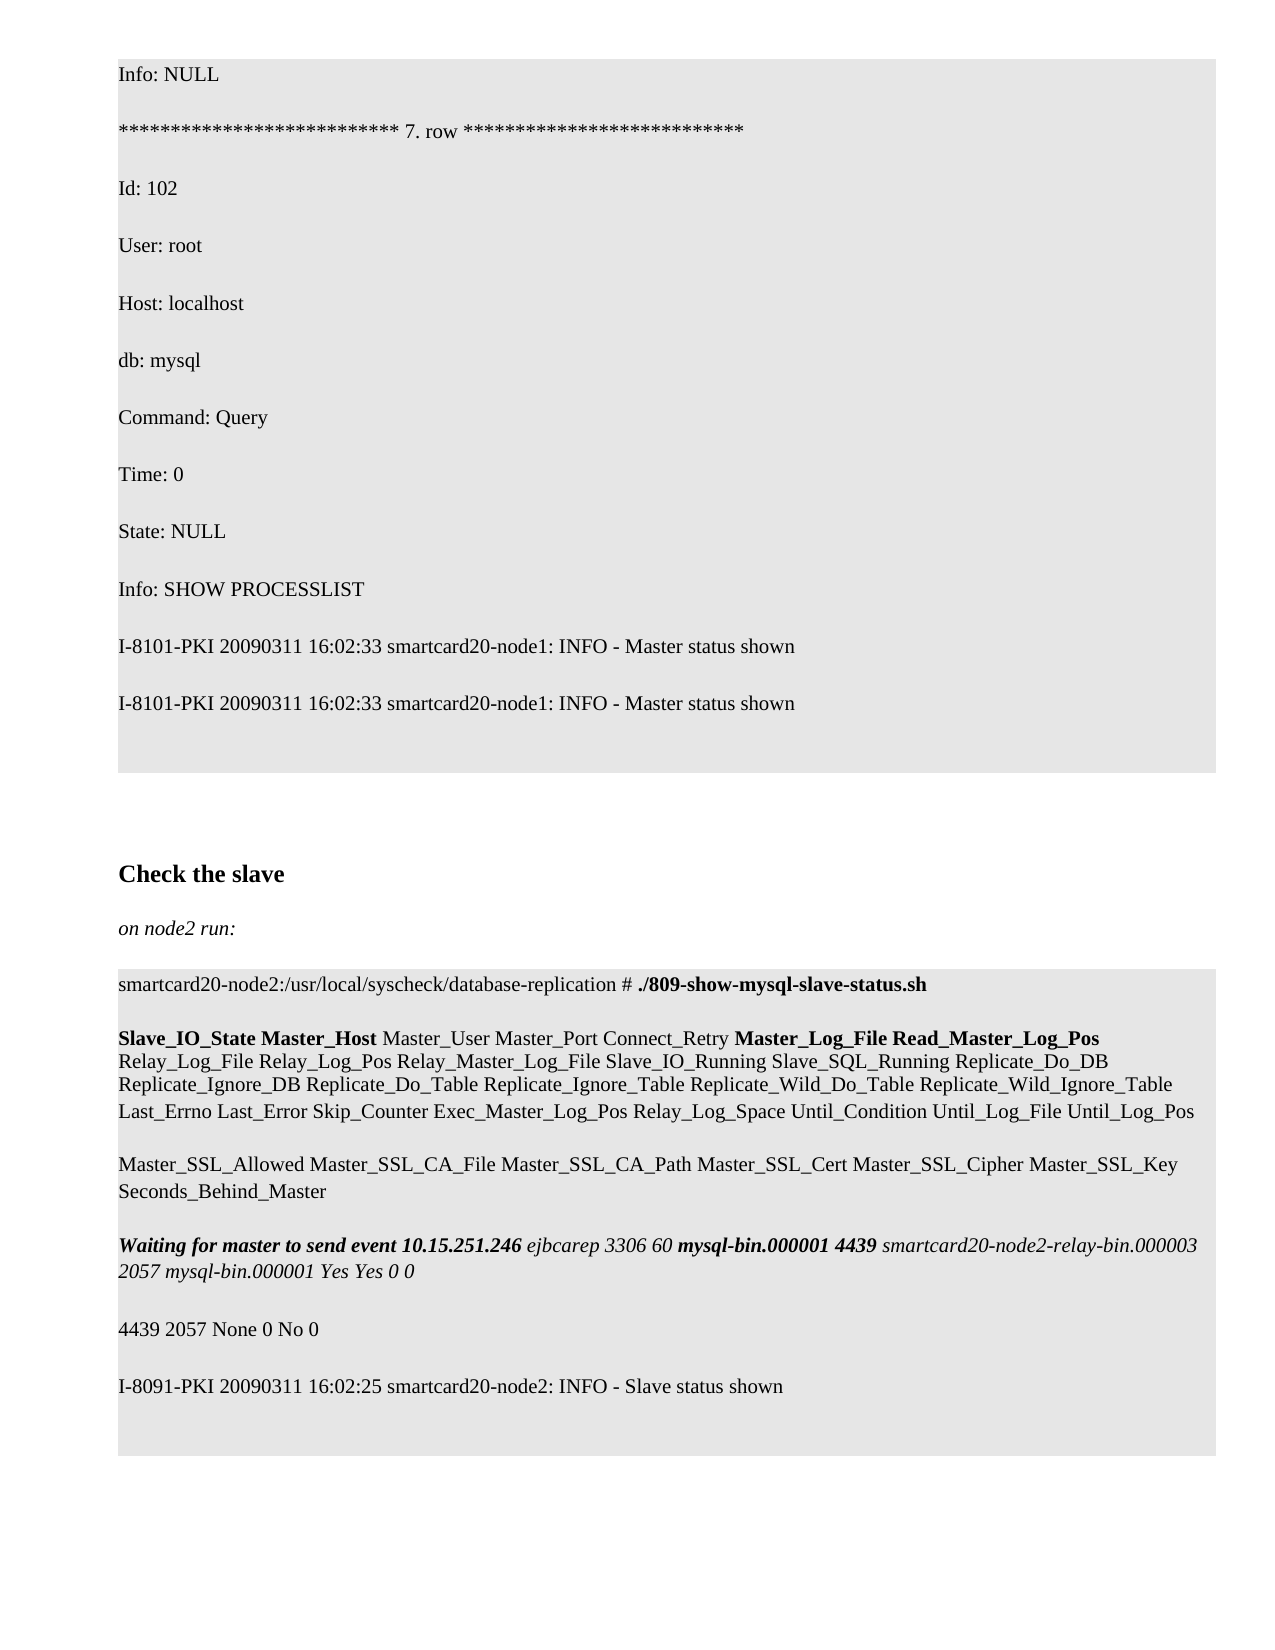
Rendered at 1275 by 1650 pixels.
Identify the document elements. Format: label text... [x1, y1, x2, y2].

text on node2 run: [118, 917, 1216, 940]
text State: NULL [118, 517, 1216, 544]
text Master_SSL_Allowed Master_SSL_CA_File Master_SSL_CA_Path Master_SSL_Cert Master_SSL_Cipher Master_SSL_Key Seconds_Behind_Master [118, 1153, 1216, 1204]
text Time: 0 [118, 459, 1216, 487]
text Waiting for master to send event 10.15.251.246 ejbcarep 3306 60 mysql-bin.000001 4439 smartcard20-node2-relay-bin.000003 2057 mysql-bin.000001 Yes Yes 0 0 [118, 1233, 1216, 1284]
text 4439 2057 None 0 No 0 [118, 1314, 1216, 1342]
text Slave_IO_State Master_Host Master_User Master_Port Connect_Retry Master_Log_File Read_Master_Log_Pos Relay_Log_File Relay_Log_Pos Relay_Master_Log_File Slave_IO_Running Slave_SQL_Running Replicate_Do_DB Replicate_Ignore_DB Replicate_Do_Table Replicate_Ignore_Table Replicate_Wild_Do_Table Replicate_Wild_Ignore_Table Last_Errno Last_Error Skip_Counter Exec_Master_Log_Pos Relay_Log_Space Until_Condition Until_Log_File Until_Log_Pos [118, 1027, 1216, 1124]
text Info: NULL [118, 59, 1216, 87]
text Id: 102 [118, 173, 1216, 201]
text Host: localhost [118, 288, 1216, 316]
text Check the slave [118, 860, 1216, 887]
text *************************** 7. row *************************** [118, 116, 1216, 144]
text User: root [118, 231, 1216, 258]
text I-8091-PKI 20090311 16:02:25 smartcard20-node2: INFO - Slave status shown [118, 1371, 1216, 1399]
text Command: Query [118, 402, 1216, 430]
text smartcard20-node2:/usr/local/syscheck/database-replication # ./809-show-mysql-slave-status.sh [118, 969, 1216, 997]
text I-8101-PKI 20090311 16:02:33 smartcard20-node1: INFO - Master status shown [118, 631, 1216, 659]
text I-8101-PKI 20090311 16:02:33 smartcard20-node1: INFO - Master status shown [118, 688, 1216, 716]
text db: mysql [118, 345, 1216, 373]
text Info: SHOW PROCESSLIST [118, 574, 1216, 601]
